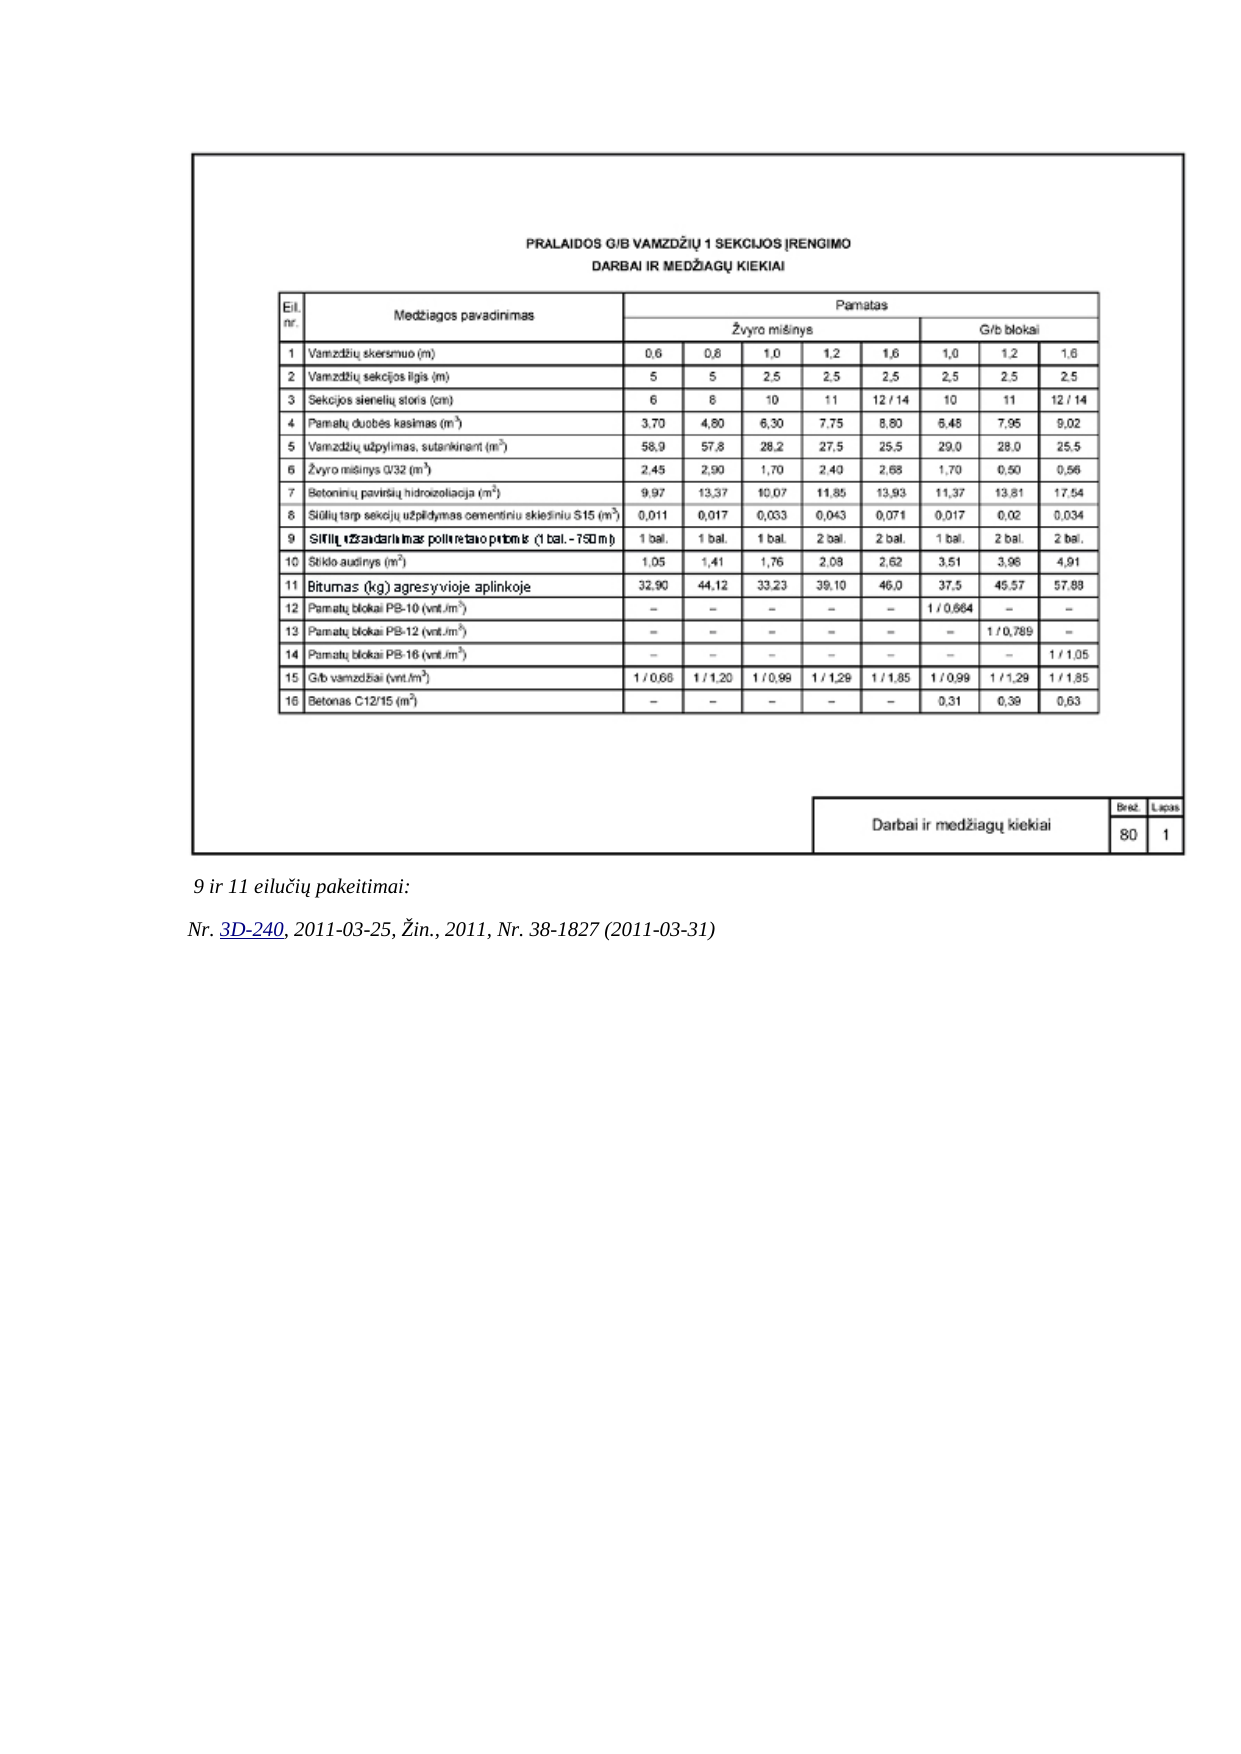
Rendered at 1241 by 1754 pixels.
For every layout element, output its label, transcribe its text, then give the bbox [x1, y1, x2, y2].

text Nr. 3D-240, 2011-03-25, Žin., 2011, Nr. 38-1827 (2011-03-31) [187, 915, 1053, 942]
text 9 ir 11 eilučių pakeitimai: [187, 872, 1053, 899]
